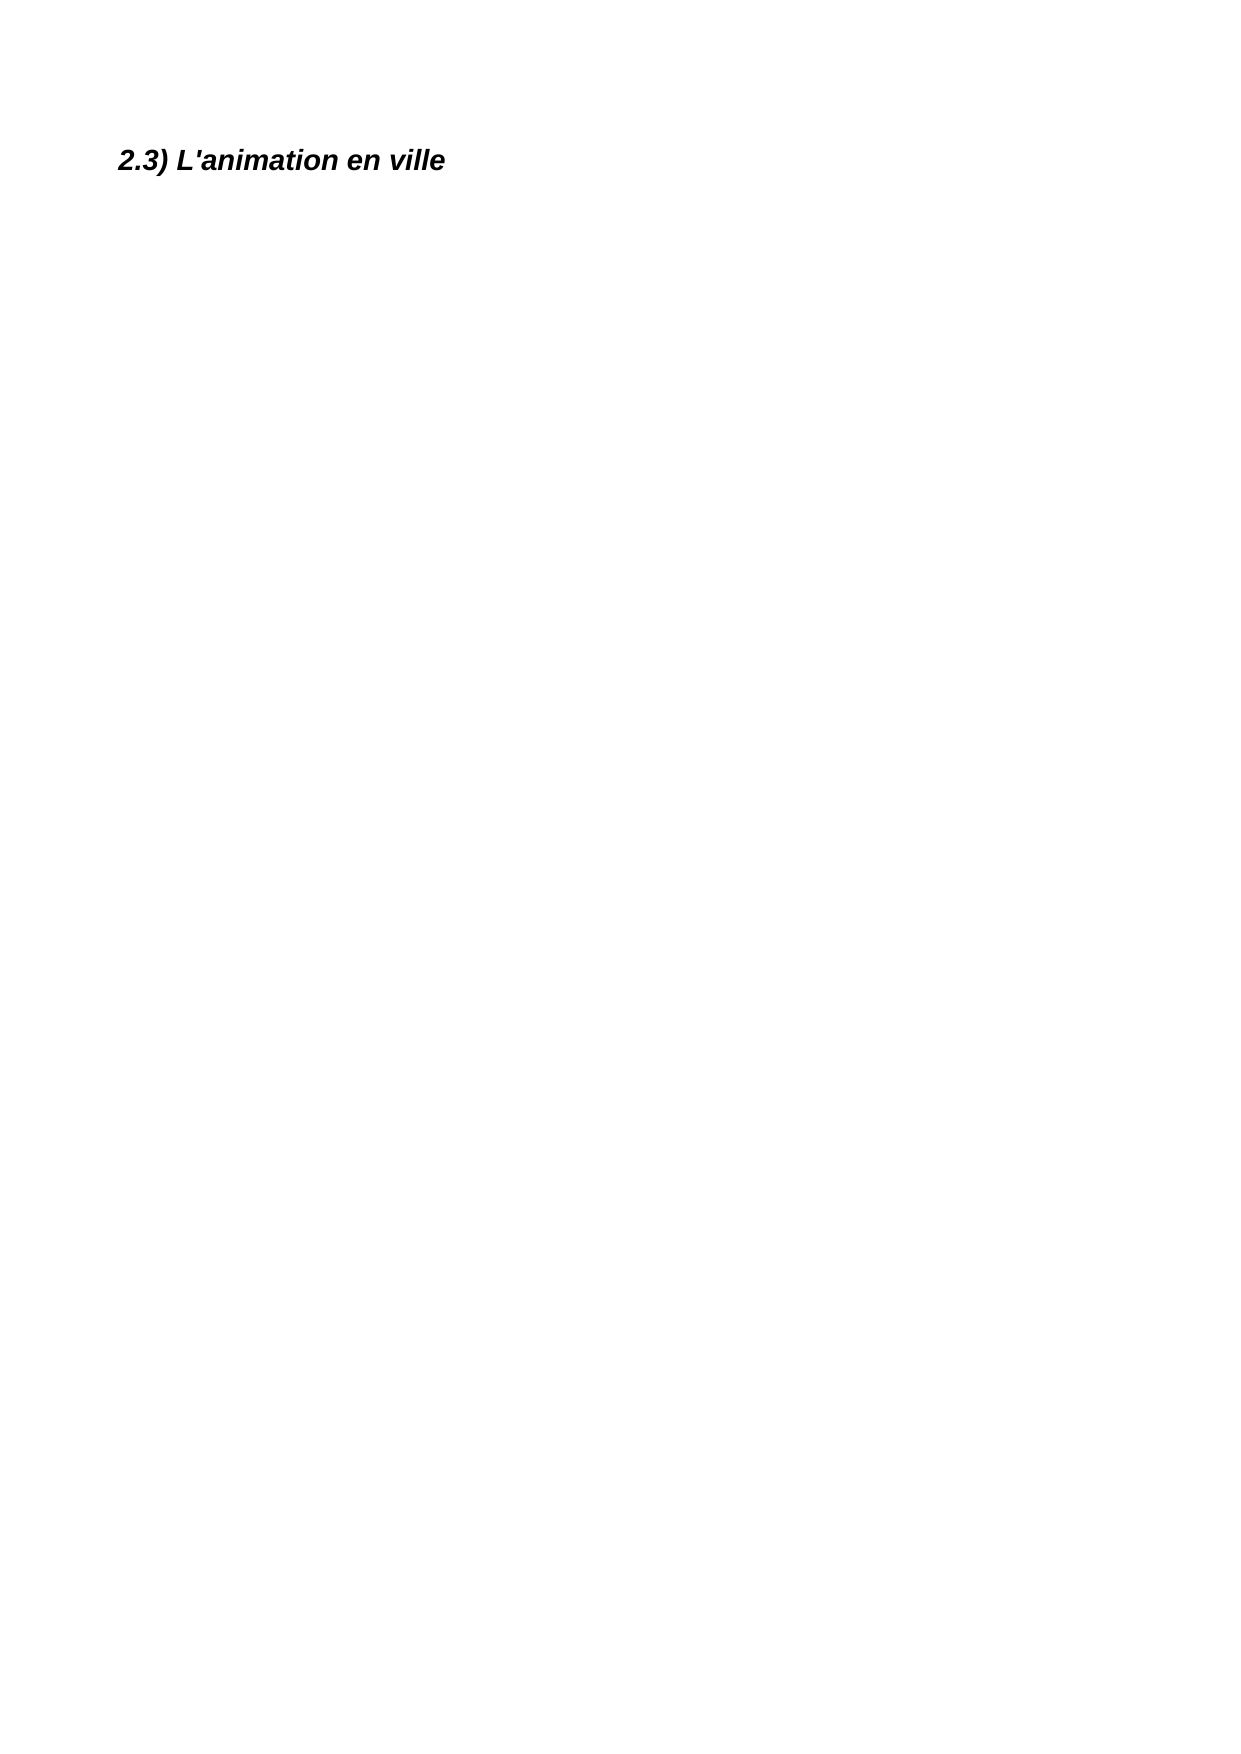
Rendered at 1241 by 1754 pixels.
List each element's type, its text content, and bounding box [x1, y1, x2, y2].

subtitle 2.3) L'animation en ville [118, 143, 1122, 177]
